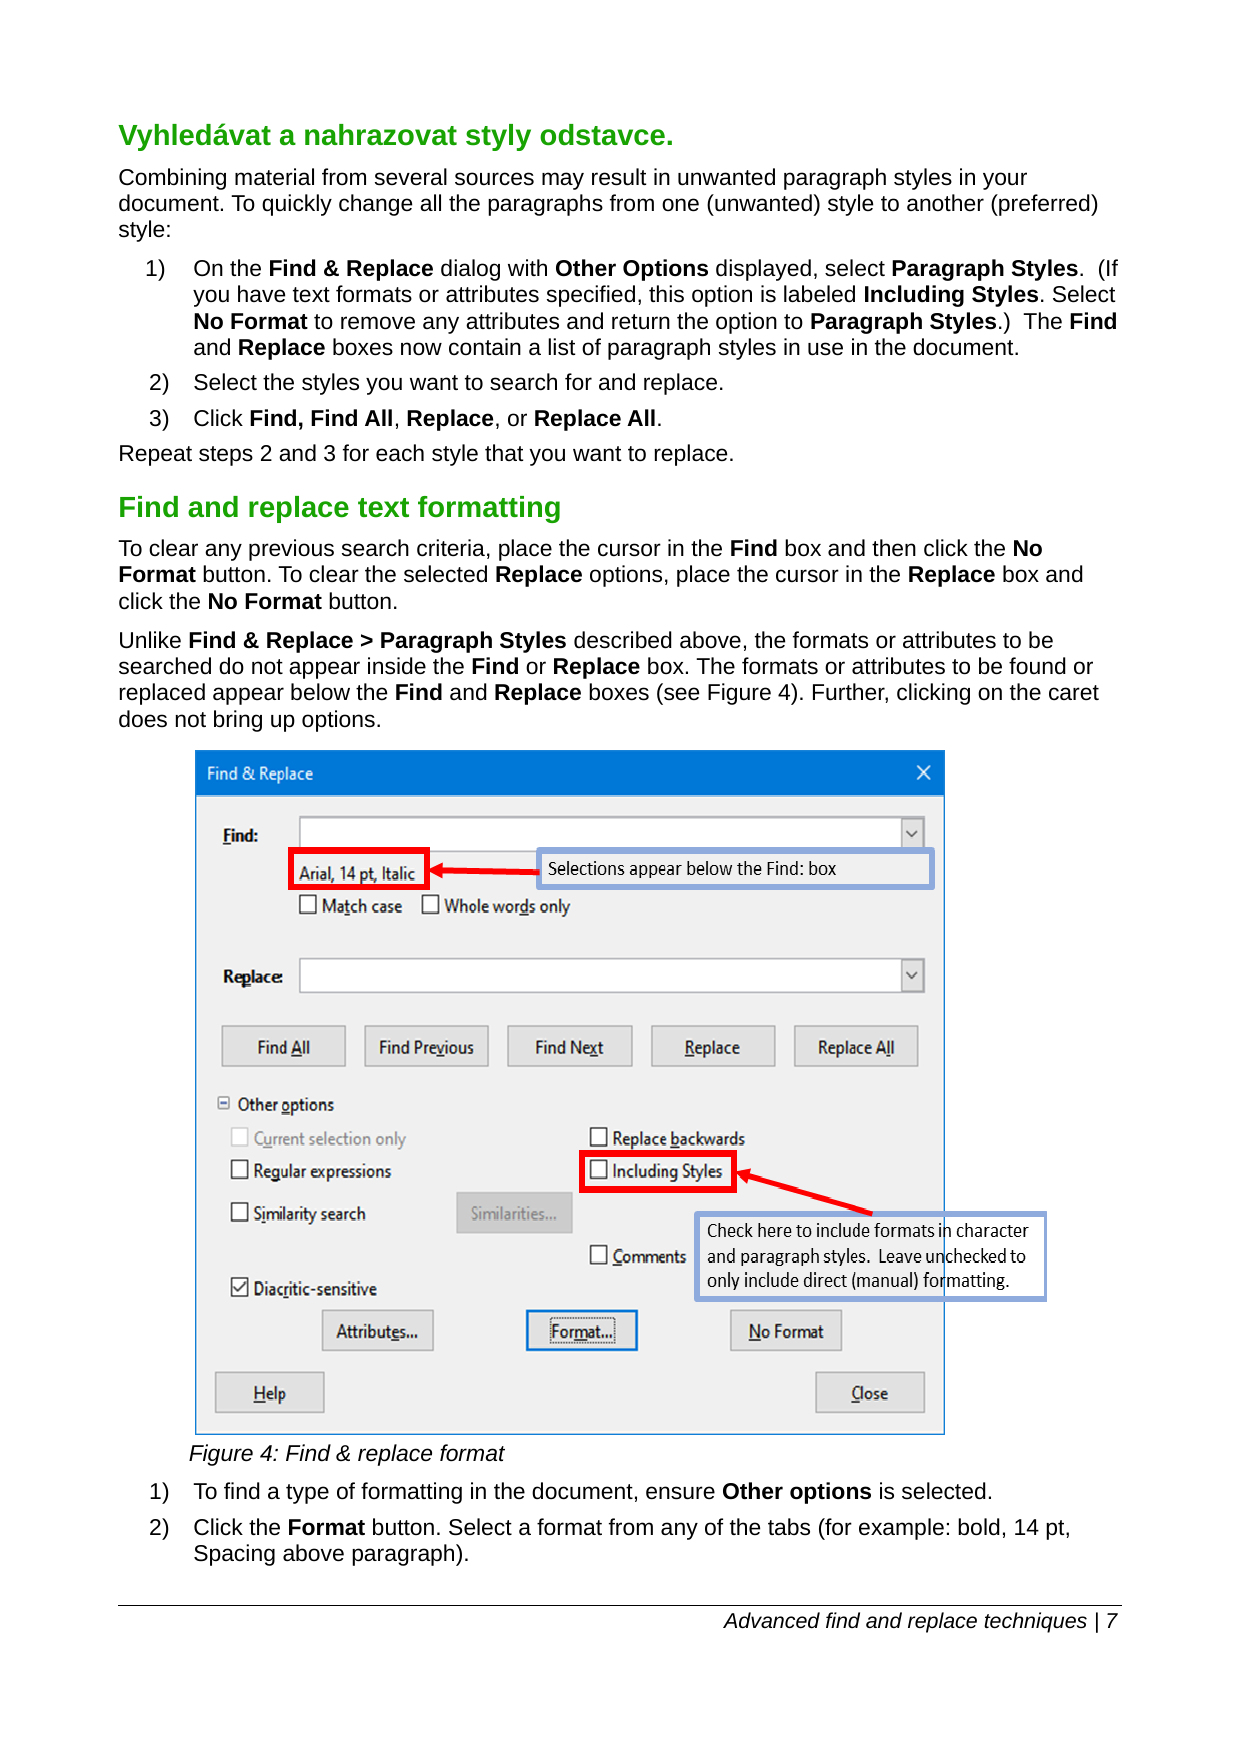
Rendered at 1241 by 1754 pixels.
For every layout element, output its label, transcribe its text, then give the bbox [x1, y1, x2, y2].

list Click the Format button. Select a format from any of the tabs (for example: bold, 14 pt, Spacing above paragraph). [169, 1513, 1122, 1566]
list Click Find, Find All, Replace, or Replace All. [169, 404, 1122, 431]
text To clear any previous search criteria, place the cursor in the Find box and then click the No Format button. To clear the selected Replace options, place the cursor in the Replace box and click the No Format button. [118, 535, 1122, 614]
picture [188, 744, 1038, 1440]
list Select the styles you want to search for and replace. [169, 369, 1122, 396]
subtitle Find and replace text formatting [118, 490, 1122, 523]
list To find a type of formatting in the document, ensure Other options is selected. [169, 1478, 1122, 1504]
text Unlike Find & Replace > Paragraph Styles described above, the formats or attributes to be searched do not appear inside the Find or Replace box. The formats or attributes to be found or replaced appear below the Find and Replace boxes (see Figure 4). Further, clicking on the caret does not bring up options. [118, 627, 1122, 732]
text Figure 4: Find & replace format [188, 1438, 1052, 1466]
subtitle Vyhledávat a nahrazovat styly odstavce. [118, 118, 1122, 152]
list On the Find & Replace dialog with Other Options displayed, select Paragraph Styles. (If you have text formats or attributes specified, this option is labeled Including Styles. Select No Format to remove any attributes and return the option to Paragraph Styles.) The Find and Replace boxes now contain a list of paragraph styles in use in the document. [165, 255, 1122, 360]
list Combining material from several sources may result in unwanted paragraph styles in your document. To quickly change all the paragraphs from one (unwanted) style to another (preferred) style: [118, 163, 1122, 242]
text Repeat steps 2 and 3 for each style that you want to replace. [118, 440, 1122, 466]
